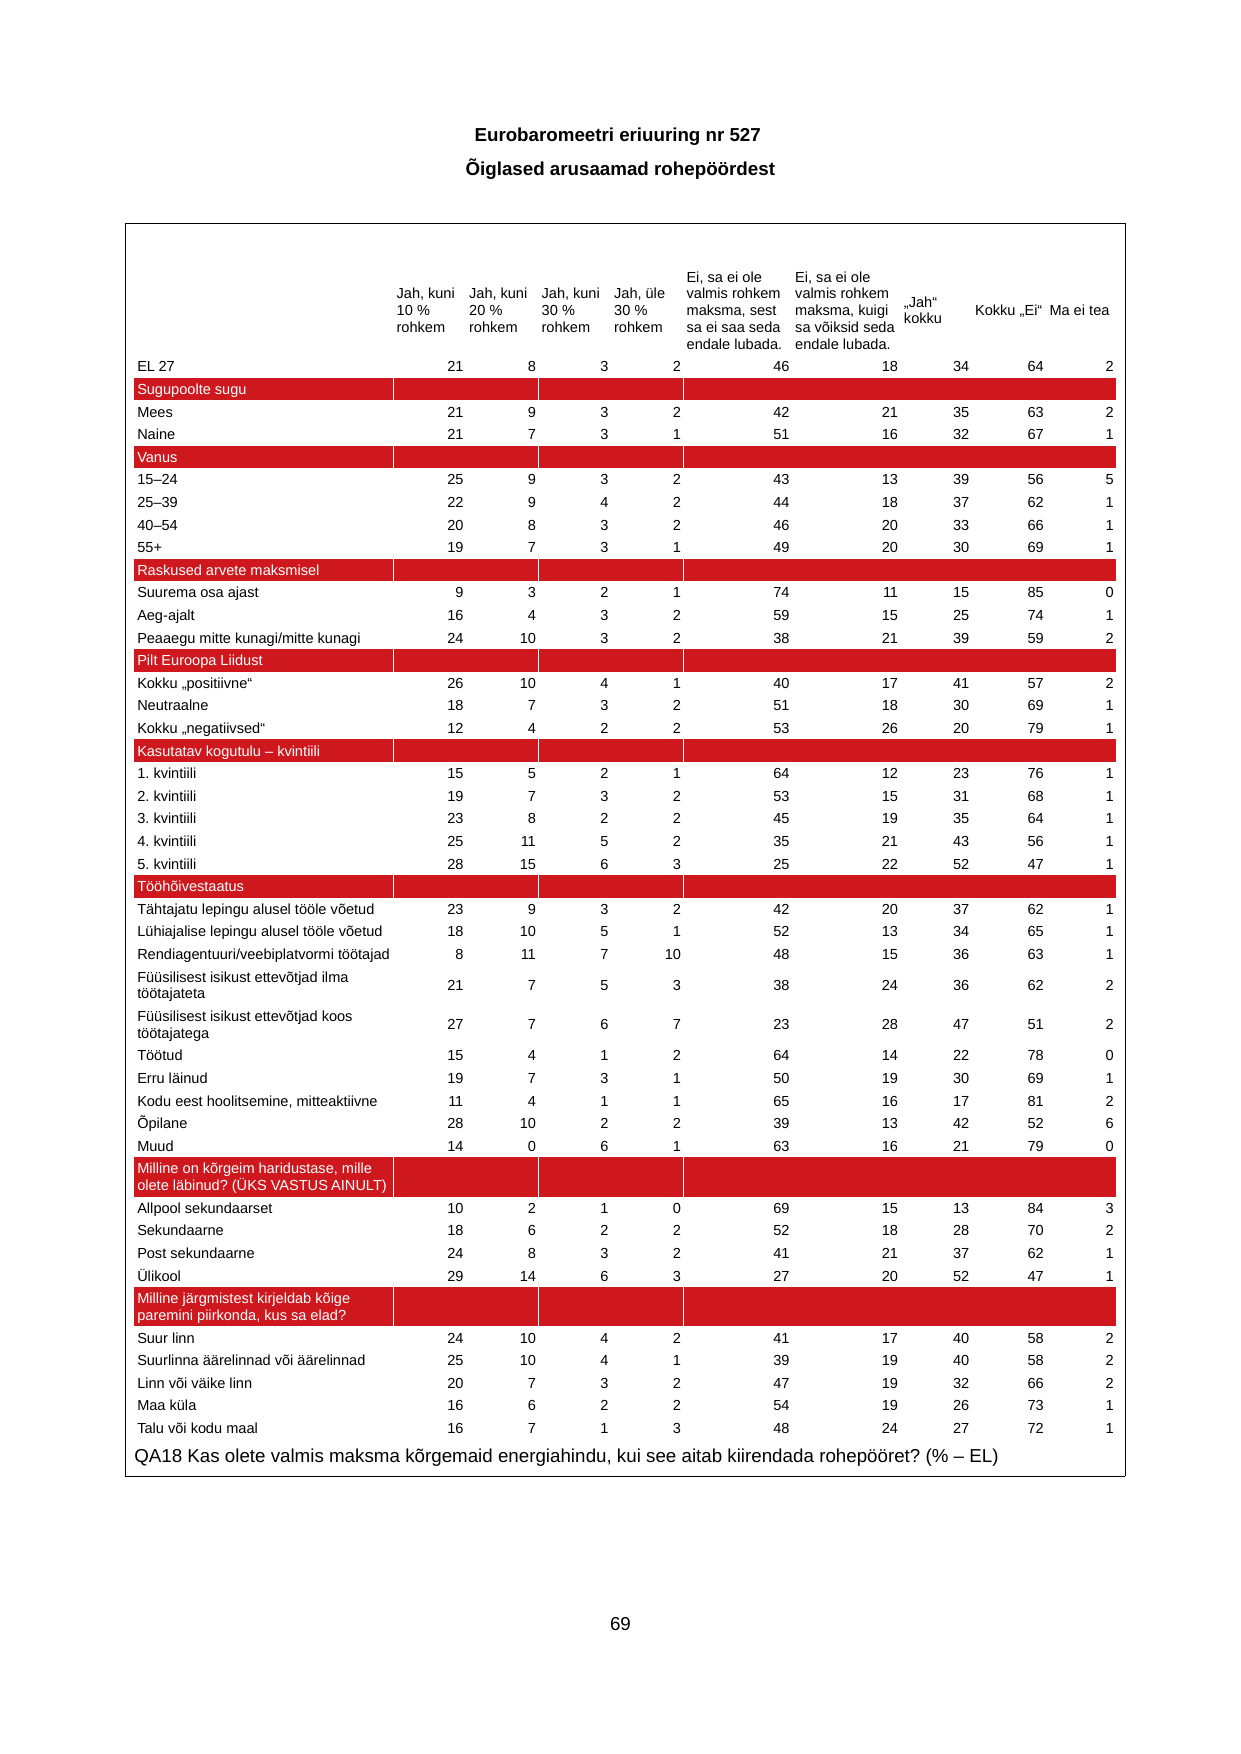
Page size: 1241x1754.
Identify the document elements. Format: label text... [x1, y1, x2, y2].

table_cell 17 [792, 672, 901, 694]
table_cell 65 [972, 920, 1046, 943]
table_cell 1 [611, 672, 683, 694]
table_cell 19 [792, 1349, 901, 1372]
table_cell [394, 739, 466, 762]
table_cell 10 [466, 1326, 538, 1349]
table_cell 39 [901, 626, 972, 649]
table_cell 72 [972, 1417, 1046, 1439]
table_cell 9 [466, 491, 538, 513]
table_cell 79 [972, 717, 1046, 739]
table_cell 5. kvintiili [134, 853, 393, 875]
table_cell 19 [792, 1394, 901, 1417]
table_cell [901, 1157, 972, 1197]
table_cell Talu või kodu maal [134, 1417, 393, 1439]
table_cell 2 [611, 1372, 683, 1394]
table_cell 33 [901, 513, 972, 536]
table_cell 7 [466, 1067, 538, 1089]
table_cell 59 [684, 604, 792, 626]
table_cell 10 [466, 1112, 538, 1134]
table_cell 27 [901, 1417, 972, 1439]
table_cell 10 [394, 1197, 466, 1219]
table_cell 1 [611, 536, 683, 558]
table_cell 7 [466, 694, 538, 717]
table_cell 5 [539, 920, 611, 943]
table_cell [972, 1157, 1046, 1197]
table_cell 69 [972, 1067, 1046, 1089]
table_cell 6 [539, 1135, 611, 1157]
table_cell 68 [972, 785, 1046, 807]
table_cell 64 [972, 807, 1046, 830]
table_cell 73 [972, 1394, 1046, 1417]
table_cell Allpool sekundaarset [134, 1197, 393, 1219]
table_cell 15 [792, 785, 901, 807]
table_cell 39 [684, 1349, 792, 1372]
table_cell 11 [466, 830, 538, 852]
table_cell 78 [972, 1044, 1046, 1067]
table_cell [539, 875, 611, 898]
table_cell [466, 1287, 538, 1326]
table_cell 19 [792, 807, 901, 830]
table_cell Raskused arvete maksmisel [134, 559, 393, 581]
table_cell Ülikool [134, 1264, 393, 1287]
table_cell [972, 875, 1046, 898]
table_cell 20 [792, 898, 901, 920]
table_cell 21 [792, 1242, 901, 1264]
table_cell 2 [539, 717, 611, 739]
table_cell 63 [972, 400, 1046, 423]
table_cell [972, 559, 1046, 581]
table_cell 47 [972, 1264, 1046, 1287]
table_cell 24 [394, 1326, 466, 1349]
table_cell [539, 559, 611, 581]
table_cell 22 [901, 1044, 972, 1067]
table_cell 10 [466, 626, 538, 649]
table_cell 7 [466, 1417, 538, 1439]
table_cell 48 [684, 1417, 792, 1439]
table_cell [1046, 378, 1116, 400]
table_cell 4. kvintiili [134, 830, 393, 852]
table_cell 7 [466, 1372, 538, 1394]
table_cell 24 [394, 626, 466, 649]
table_cell 64 [972, 355, 1046, 378]
table_cell 2 [539, 581, 611, 604]
table_cell 5 [466, 762, 538, 784]
table_cell 10 [611, 943, 683, 965]
table_cell 14 [466, 1264, 538, 1287]
table_cell Vanus [134, 446, 393, 468]
table_cell Naine [134, 423, 393, 446]
table_cell [466, 378, 538, 400]
table_cell [792, 649, 901, 672]
table_cell [684, 446, 792, 468]
table_cell 1 [1046, 423, 1116, 446]
table_cell 41 [901, 672, 972, 694]
table_cell [684, 649, 792, 672]
table_cell 35 [901, 400, 972, 423]
table_cell [1046, 649, 1116, 672]
table_cell 42 [684, 898, 792, 920]
table_cell [539, 446, 611, 468]
table_cell 0 [1046, 1135, 1116, 1157]
table_cell 43 [684, 468, 792, 491]
table_cell [611, 1287, 683, 1326]
table_cell 0 [1046, 1044, 1116, 1067]
table_cell 7 [466, 785, 538, 807]
table_cell 44 [684, 491, 792, 513]
table_cell [901, 378, 972, 400]
table_cell [901, 446, 972, 468]
table_cell 63 [972, 943, 1046, 965]
table_cell 2 [611, 513, 683, 536]
table_cell Suurlinna äärelinnad või äärelinnad [134, 1349, 393, 1372]
table_cell 58 [972, 1349, 1046, 1372]
table_cell 19 [394, 785, 466, 807]
table_cell 24 [394, 1242, 466, 1264]
table_cell 1 [611, 1349, 683, 1372]
table_cell [684, 1157, 792, 1197]
table_cell 49 [684, 536, 792, 558]
table_cell 28 [901, 1219, 972, 1242]
table_cell Aeg-ajalt [134, 604, 393, 626]
table_cell 2 [539, 1112, 611, 1134]
table_cell 16 [792, 1089, 901, 1112]
table_cell Suur linn [134, 1326, 393, 1349]
table_cell 66 [972, 513, 1046, 536]
table_cell 2 [611, 830, 683, 852]
table_cell 26 [901, 1394, 972, 1417]
table_cell 6 [466, 1394, 538, 1417]
table_cell 22 [394, 491, 466, 513]
table_cell 34 [901, 920, 972, 943]
table_cell 1 [611, 1089, 683, 1112]
table_cell 54 [684, 1394, 792, 1417]
table_cell [539, 378, 611, 400]
table_cell 31 [901, 785, 972, 807]
table_cell 0 [466, 1135, 538, 1157]
table_cell 38 [684, 626, 792, 649]
table_cell 9 [466, 468, 538, 491]
table_cell 1 [539, 1197, 611, 1219]
table_cell 2 [611, 604, 683, 626]
table_cell 19 [394, 536, 466, 558]
table_cell 36 [901, 943, 972, 965]
table_header Jah, kuni 10 % rohkem [394, 265, 466, 355]
table_cell 66 [972, 1372, 1046, 1394]
table_cell [792, 446, 901, 468]
table_cell 81 [972, 1089, 1046, 1112]
table_cell 4 [539, 1349, 611, 1372]
table_cell 9 [466, 400, 538, 423]
table_cell [466, 1157, 538, 1197]
table_cell Kokku „negatiivsed“ [134, 717, 393, 739]
table_cell 3. kvintiili [134, 807, 393, 830]
table_cell 3 [539, 694, 611, 717]
table_cell [792, 378, 901, 400]
table_cell 84 [972, 1197, 1046, 1219]
table_cell [466, 446, 538, 468]
table_cell 2 [1046, 355, 1116, 378]
table_cell 62 [972, 965, 1046, 1005]
table_cell 70 [972, 1219, 1046, 1242]
table_cell [1046, 875, 1116, 898]
table_cell [972, 1287, 1046, 1326]
table_cell [539, 1287, 611, 1326]
table_cell 4 [466, 717, 538, 739]
table_cell 43 [901, 830, 972, 852]
table_cell 20 [901, 717, 972, 739]
table_cell 16 [792, 1135, 901, 1157]
table_cell 4 [539, 1326, 611, 1349]
table_cell 3 [611, 1264, 683, 1287]
table_header Jah, kuni 30 % rohkem [539, 265, 611, 355]
table_cell 53 [684, 785, 792, 807]
table_cell Õpilane [134, 1112, 393, 1134]
table_cell Sugupoolte sugu [134, 378, 393, 400]
table_cell 1 [1046, 920, 1116, 943]
table_cell 21 [901, 1135, 972, 1157]
table_cell 3 [539, 513, 611, 536]
table_cell 35 [901, 807, 972, 830]
table_cell 3 [539, 1242, 611, 1264]
table_cell 7 [466, 423, 538, 446]
table_cell 2 [611, 1242, 683, 1264]
table_cell 10 [466, 920, 538, 943]
table_cell 1. kvintiili [134, 762, 393, 784]
table_cell Rendiagentuuri/veebiplatvormi töötajad [134, 943, 393, 965]
table_cell 2 [611, 785, 683, 807]
table_cell 1 [611, 1067, 683, 1089]
table_cell Füüsilisest isikust ettevõtjad ilma töötajateta [134, 965, 393, 1005]
table_cell 4 [466, 1089, 538, 1112]
table_cell 79 [972, 1135, 1046, 1157]
table_cell 18 [394, 1219, 466, 1242]
table_cell 7 [466, 536, 538, 558]
table_cell 5 [539, 965, 611, 1005]
table_cell 23 [901, 762, 972, 784]
table_cell [684, 739, 792, 762]
table_cell Lühiajalise lepingu alusel tööle võetud [134, 920, 393, 943]
table_cell 1 [539, 1417, 611, 1439]
table_cell 3 [539, 1372, 611, 1394]
table_cell 2 [611, 355, 683, 378]
table_cell 7 [611, 1005, 683, 1044]
table_cell 2 [539, 1219, 611, 1242]
table_cell 39 [901, 468, 972, 491]
table_cell 52 [684, 920, 792, 943]
table_cell 8 [466, 513, 538, 536]
table_cell 18 [792, 355, 901, 378]
table_cell 21 [792, 626, 901, 649]
table_cell Kodu eest hoolitsemine, mitteaktiivne [134, 1089, 393, 1112]
table_cell 29 [394, 1264, 466, 1287]
table_cell [792, 1287, 901, 1326]
table_header Ma ei tea [1046, 265, 1116, 355]
table_cell 15 [901, 581, 972, 604]
table_cell 6 [539, 1005, 611, 1044]
table_cell 3 [539, 785, 611, 807]
table_cell 2 [1046, 1219, 1116, 1242]
table_cell 2 [611, 468, 683, 491]
table_cell Füüsilisest isikust ettevõtjad koos töötajatega [134, 1005, 393, 1044]
table_cell 25 [394, 830, 466, 852]
table_cell [684, 378, 792, 400]
table_cell 13 [901, 1197, 972, 1219]
table_cell [466, 875, 538, 898]
table_cell 41 [684, 1326, 792, 1349]
table_cell Tähtajatu lepingu alusel tööle võetud [134, 898, 393, 920]
table_cell 63 [684, 1135, 792, 1157]
table_cell 16 [792, 423, 901, 446]
table_cell [611, 378, 683, 400]
table_cell [792, 739, 901, 762]
table_cell 8 [466, 355, 538, 378]
table_header „Jah“ kokku [901, 265, 972, 355]
table_cell [972, 378, 1046, 400]
table_cell 62 [972, 491, 1046, 513]
table_cell 30 [901, 694, 972, 717]
table_cell 7 [539, 943, 611, 965]
table_cell 2 [1046, 672, 1116, 694]
table_cell 6 [466, 1219, 538, 1242]
table_cell 40 [901, 1349, 972, 1372]
table_cell 15 [394, 762, 466, 784]
table_cell 12 [792, 762, 901, 784]
table_cell [611, 1157, 683, 1197]
table_cell 40 [901, 1326, 972, 1349]
table_cell 6 [539, 1264, 611, 1287]
table_cell 1 [1046, 1394, 1116, 1417]
table_cell Erru läinud [134, 1067, 393, 1089]
table_cell 35 [684, 830, 792, 852]
table_cell 50 [684, 1067, 792, 1089]
table_cell 8 [466, 807, 538, 830]
table_cell [684, 1287, 792, 1326]
table_cell [394, 1287, 466, 1326]
table_cell 1 [1046, 943, 1116, 965]
table_cell 18 [792, 1219, 901, 1242]
table_cell 1 [611, 1135, 683, 1157]
table_cell [1046, 1287, 1116, 1326]
table_cell 2 [1046, 400, 1116, 423]
table_cell 7 [466, 1005, 538, 1044]
table_cell 1 [1046, 717, 1116, 739]
table_cell 2 [539, 807, 611, 830]
table_cell 1 [1046, 1264, 1116, 1287]
table_cell 69 [972, 536, 1046, 558]
table_header Ei, sa ei ole valmis rohkem maksma, kuigi sa võiksid seda endale lubada. [792, 265, 901, 355]
table_cell 27 [394, 1005, 466, 1044]
table_cell 26 [394, 672, 466, 694]
table_cell 62 [972, 1242, 1046, 1264]
table_cell 1 [1046, 604, 1116, 626]
table_cell 3 [539, 423, 611, 446]
table_cell 2 [611, 694, 683, 717]
table_cell 8 [466, 1242, 538, 1264]
table_cell [901, 875, 972, 898]
table_cell 51 [972, 1005, 1046, 1044]
table_cell 21 [394, 423, 466, 446]
table_cell 55+ [134, 536, 393, 558]
table_cell 58 [972, 1326, 1046, 1349]
table_cell 1 [1046, 785, 1116, 807]
table_cell 3 [539, 898, 611, 920]
table_cell [1046, 739, 1116, 762]
table_cell 18 [394, 920, 466, 943]
table_cell 3 [539, 400, 611, 423]
table_cell 62 [972, 898, 1046, 920]
table_cell 47 [972, 853, 1046, 875]
table_cell 57 [972, 672, 1046, 694]
table_cell 17 [792, 1326, 901, 1349]
table_cell 51 [684, 694, 792, 717]
table_cell 76 [972, 762, 1046, 784]
table_cell 2 [1046, 1326, 1116, 1349]
table_cell 23 [394, 898, 466, 920]
table_cell 6 [539, 853, 611, 875]
table_cell 8 [394, 943, 466, 965]
table_cell Muud [134, 1135, 393, 1157]
table_cell [972, 739, 1046, 762]
table_cell 37 [901, 898, 972, 920]
table_cell [901, 559, 972, 581]
table_cell 13 [792, 920, 901, 943]
table_cell [972, 446, 1046, 468]
table_cell [901, 649, 972, 672]
table_cell 9 [466, 898, 538, 920]
table_cell 5 [1046, 468, 1116, 491]
table_cell [539, 1157, 611, 1197]
table_cell 30 [901, 1067, 972, 1089]
table_cell 20 [394, 1372, 466, 1394]
table_cell Töötud [134, 1044, 393, 1067]
table_cell 21 [394, 400, 466, 423]
table_cell 14 [792, 1044, 901, 1067]
table_cell [611, 739, 683, 762]
table_cell 2 [1046, 1005, 1116, 1044]
table_cell [394, 1157, 466, 1197]
table_cell 39 [684, 1112, 792, 1134]
table_cell 1 [611, 581, 683, 604]
table_cell Neutraalne [134, 694, 393, 717]
table_cell 4 [466, 604, 538, 626]
table_cell 3 [539, 468, 611, 491]
table_cell 51 [684, 423, 792, 446]
table_cell 2 [539, 762, 611, 784]
table_cell 0 [1046, 581, 1116, 604]
table_cell 67 [972, 423, 1046, 446]
table_cell 41 [684, 1242, 792, 1264]
table_cell [394, 875, 466, 898]
table_cell [611, 559, 683, 581]
table_cell 40 [684, 672, 792, 694]
table_cell 2. kvintiili [134, 785, 393, 807]
table_cell 23 [394, 807, 466, 830]
table_cell 2 [611, 1112, 683, 1134]
table_cell 27 [684, 1264, 792, 1287]
table_cell 7 [466, 965, 538, 1005]
table_cell 69 [684, 1197, 792, 1219]
table_cell 20 [792, 1264, 901, 1287]
table_cell 2 [611, 1044, 683, 1067]
table_cell 32 [901, 1372, 972, 1394]
table_cell 1 [539, 1089, 611, 1112]
table_cell Linn või väike linn [134, 1372, 393, 1394]
table_cell 20 [792, 536, 901, 558]
table_cell 34 [901, 355, 972, 378]
table_cell Peaaegu mitte kunagi/mitte kunagi [134, 626, 393, 649]
table_cell 3 [539, 536, 611, 558]
table_cell 1 [611, 423, 683, 446]
table_cell 13 [792, 1112, 901, 1134]
table_cell 1 [1046, 807, 1116, 830]
table_cell 3 [611, 853, 683, 875]
table_cell 15 [792, 943, 901, 965]
table_cell [466, 649, 538, 672]
table_cell 56 [972, 830, 1046, 852]
table_cell 1 [1046, 491, 1116, 513]
table_cell 40–54 [134, 513, 393, 536]
table_cell 1 [1046, 1417, 1116, 1439]
table_cell 2 [611, 491, 683, 513]
table_cell 36 [901, 965, 972, 1005]
table_header Jah, kuni 20 % rohkem [466, 265, 538, 355]
table_cell 19 [792, 1372, 901, 1394]
table_cell 42 [684, 400, 792, 423]
table_cell Mees [134, 400, 393, 423]
table_cell 74 [684, 581, 792, 604]
table_cell 23 [684, 1005, 792, 1044]
table_cell 52 [684, 1219, 792, 1242]
table_cell 18 [394, 694, 466, 717]
table_cell 15 [792, 604, 901, 626]
table_cell 2 [611, 898, 683, 920]
table_cell 2 [611, 400, 683, 423]
table_cell [684, 875, 792, 898]
table_cell 16 [394, 1394, 466, 1417]
table_cell 17 [901, 1089, 972, 1112]
table_cell [972, 649, 1046, 672]
table_cell 3 [611, 965, 683, 1005]
table_cell 9 [394, 581, 466, 604]
table_cell 3 [539, 604, 611, 626]
table_cell 1 [1046, 1067, 1116, 1089]
table_cell [466, 559, 538, 581]
table_cell 1 [1046, 694, 1116, 717]
table_cell 48 [684, 943, 792, 965]
table_cell 25 [394, 468, 466, 491]
table_cell [466, 739, 538, 762]
table_cell Maa küla [134, 1394, 393, 1417]
table_header Ei, sa ei ole valmis rohkem maksma, sest sa ei saa seda endale lubada. [684, 265, 792, 355]
table_cell 45 [684, 807, 792, 830]
table_cell 6 [1046, 1112, 1116, 1134]
table_cell [611, 649, 683, 672]
table_header [134, 265, 393, 355]
table_cell [901, 739, 972, 762]
table_cell 1 [1046, 536, 1116, 558]
table_cell Milline järgmistest kirjeldab kõige paremini piirkonda, kus sa elad? [134, 1287, 393, 1326]
table_cell 3 [611, 1417, 683, 1439]
table_cell [394, 559, 466, 581]
table_cell 15 [466, 853, 538, 875]
text QA18 Kas olete valmis maksma kõrgemaid energiahindu, kui see aitab kiirendada rohepööret? (% – EL) [134, 1445, 1116, 1467]
table_cell 2 [466, 1197, 538, 1219]
table_cell 65 [684, 1089, 792, 1112]
table_cell 38 [684, 965, 792, 1005]
table_cell 18 [792, 694, 901, 717]
table_cell [539, 739, 611, 762]
table_cell 0 [611, 1197, 683, 1219]
table_cell 74 [972, 604, 1046, 626]
table_header Jah, üle 30 % rohkem [611, 265, 683, 355]
table_cell [684, 559, 792, 581]
table_cell 2 [1046, 1089, 1116, 1112]
table_cell 21 [792, 400, 901, 423]
table_cell 3 [539, 626, 611, 649]
table_cell 19 [792, 1067, 901, 1089]
table_cell EL 27 [134, 355, 393, 378]
table_cell 15–24 [134, 468, 393, 491]
table_cell 56 [972, 468, 1046, 491]
table_cell 47 [901, 1005, 972, 1044]
table_cell [539, 649, 611, 672]
table_cell 4 [466, 1044, 538, 1067]
table_cell [394, 378, 466, 400]
table_cell Kokku „positiivne“ [134, 672, 393, 694]
table_cell 16 [394, 604, 466, 626]
table_cell 46 [684, 355, 792, 378]
table_cell 25–39 [134, 491, 393, 513]
table_cell 1 [1046, 1242, 1116, 1264]
table_cell Sekundaarne [134, 1219, 393, 1242]
table_cell 21 [394, 355, 466, 378]
table_cell 14 [394, 1135, 466, 1157]
table_cell 18 [792, 491, 901, 513]
table_cell 26 [792, 717, 901, 739]
table_cell 1 [1046, 898, 1116, 920]
table_cell 2 [611, 1394, 683, 1417]
table_cell 1 [1046, 513, 1116, 536]
table_cell 1 [1046, 830, 1116, 852]
table_cell 2 [1046, 1372, 1116, 1394]
table_cell [792, 875, 901, 898]
table_cell 28 [792, 1005, 901, 1044]
table_cell 10 [466, 672, 538, 694]
table_cell 46 [684, 513, 792, 536]
table_cell [394, 649, 466, 672]
table_cell 64 [684, 762, 792, 784]
table_header Kokku „Ei“ [972, 265, 1046, 355]
table_cell 24 [792, 965, 901, 1005]
table_cell 64 [684, 1044, 792, 1067]
table_cell 2 [1046, 626, 1116, 649]
table_cell 3 [1046, 1197, 1116, 1219]
table_cell Suurema osa ajast [134, 581, 393, 604]
table_cell 20 [394, 513, 466, 536]
table_cell Tööhõivestaatus [134, 875, 393, 898]
table_cell [1046, 1157, 1116, 1197]
table_cell 11 [466, 943, 538, 965]
table_cell 2 [611, 1326, 683, 1349]
table_cell 11 [394, 1089, 466, 1112]
table_cell 1 [611, 920, 683, 943]
table_cell Post sekundaarne [134, 1242, 393, 1264]
table_cell 37 [901, 491, 972, 513]
table_cell 2 [611, 807, 683, 830]
table_cell 2 [1046, 965, 1116, 1005]
table_cell 37 [901, 1242, 972, 1264]
table_cell 10 [466, 1349, 538, 1372]
table_cell [1046, 446, 1116, 468]
table_cell 69 [972, 694, 1046, 717]
table_cell 52 [901, 853, 972, 875]
table_cell [792, 559, 901, 581]
table_cell 2 [611, 626, 683, 649]
table_cell 13 [792, 468, 901, 491]
table_cell 2 [611, 717, 683, 739]
table_cell 2 [1046, 1349, 1116, 1372]
table_cell [394, 446, 466, 468]
table_cell 22 [792, 853, 901, 875]
table_cell Milline on kõrgeim haridustase, mille olete läbinud? (ÜKS VASTUS AINULT) [134, 1157, 393, 1197]
table_cell 2 [611, 1219, 683, 1242]
table_cell 21 [792, 830, 901, 852]
table_cell 52 [901, 1264, 972, 1287]
table_cell 19 [394, 1067, 466, 1089]
table_cell 16 [394, 1417, 466, 1439]
table_cell 1 [1046, 762, 1116, 784]
table_cell Pilt Euroopa Liidust [134, 649, 393, 672]
table_cell 53 [684, 717, 792, 739]
table_cell 25 [394, 1349, 466, 1372]
table_cell 1 [1046, 853, 1116, 875]
table_cell 11 [792, 581, 901, 604]
table_cell 4 [539, 672, 611, 694]
table_cell [611, 875, 683, 898]
table_cell 20 [792, 513, 901, 536]
table_cell 28 [394, 853, 466, 875]
table_cell 25 [901, 604, 972, 626]
table_cell 30 [901, 536, 972, 558]
table_cell [792, 1157, 901, 1197]
table_cell [901, 1287, 972, 1326]
table_cell 1 [611, 762, 683, 784]
table_cell Kasutatav kogutulu – kvintiili [134, 739, 393, 762]
table_cell 4 [539, 491, 611, 513]
table_cell 15 [792, 1197, 901, 1219]
table_cell 52 [972, 1112, 1046, 1134]
table_cell 32 [901, 423, 972, 446]
table_cell 3 [539, 1067, 611, 1089]
table_cell 12 [394, 717, 466, 739]
table_cell 3 [466, 581, 538, 604]
table_cell 47 [684, 1372, 792, 1394]
table_cell 1 [539, 1044, 611, 1067]
table_cell 21 [394, 965, 466, 1005]
table_cell 24 [792, 1417, 901, 1439]
table_cell 15 [394, 1044, 466, 1067]
table_cell [1046, 559, 1116, 581]
table_cell 42 [901, 1112, 972, 1134]
table_cell 5 [539, 830, 611, 852]
table_cell 2 [539, 1394, 611, 1417]
table_cell 59 [972, 626, 1046, 649]
table_cell 3 [539, 355, 611, 378]
table_cell 85 [972, 581, 1046, 604]
table_cell 25 [684, 853, 792, 875]
table_cell 28 [394, 1112, 466, 1134]
table_cell [611, 446, 683, 468]
